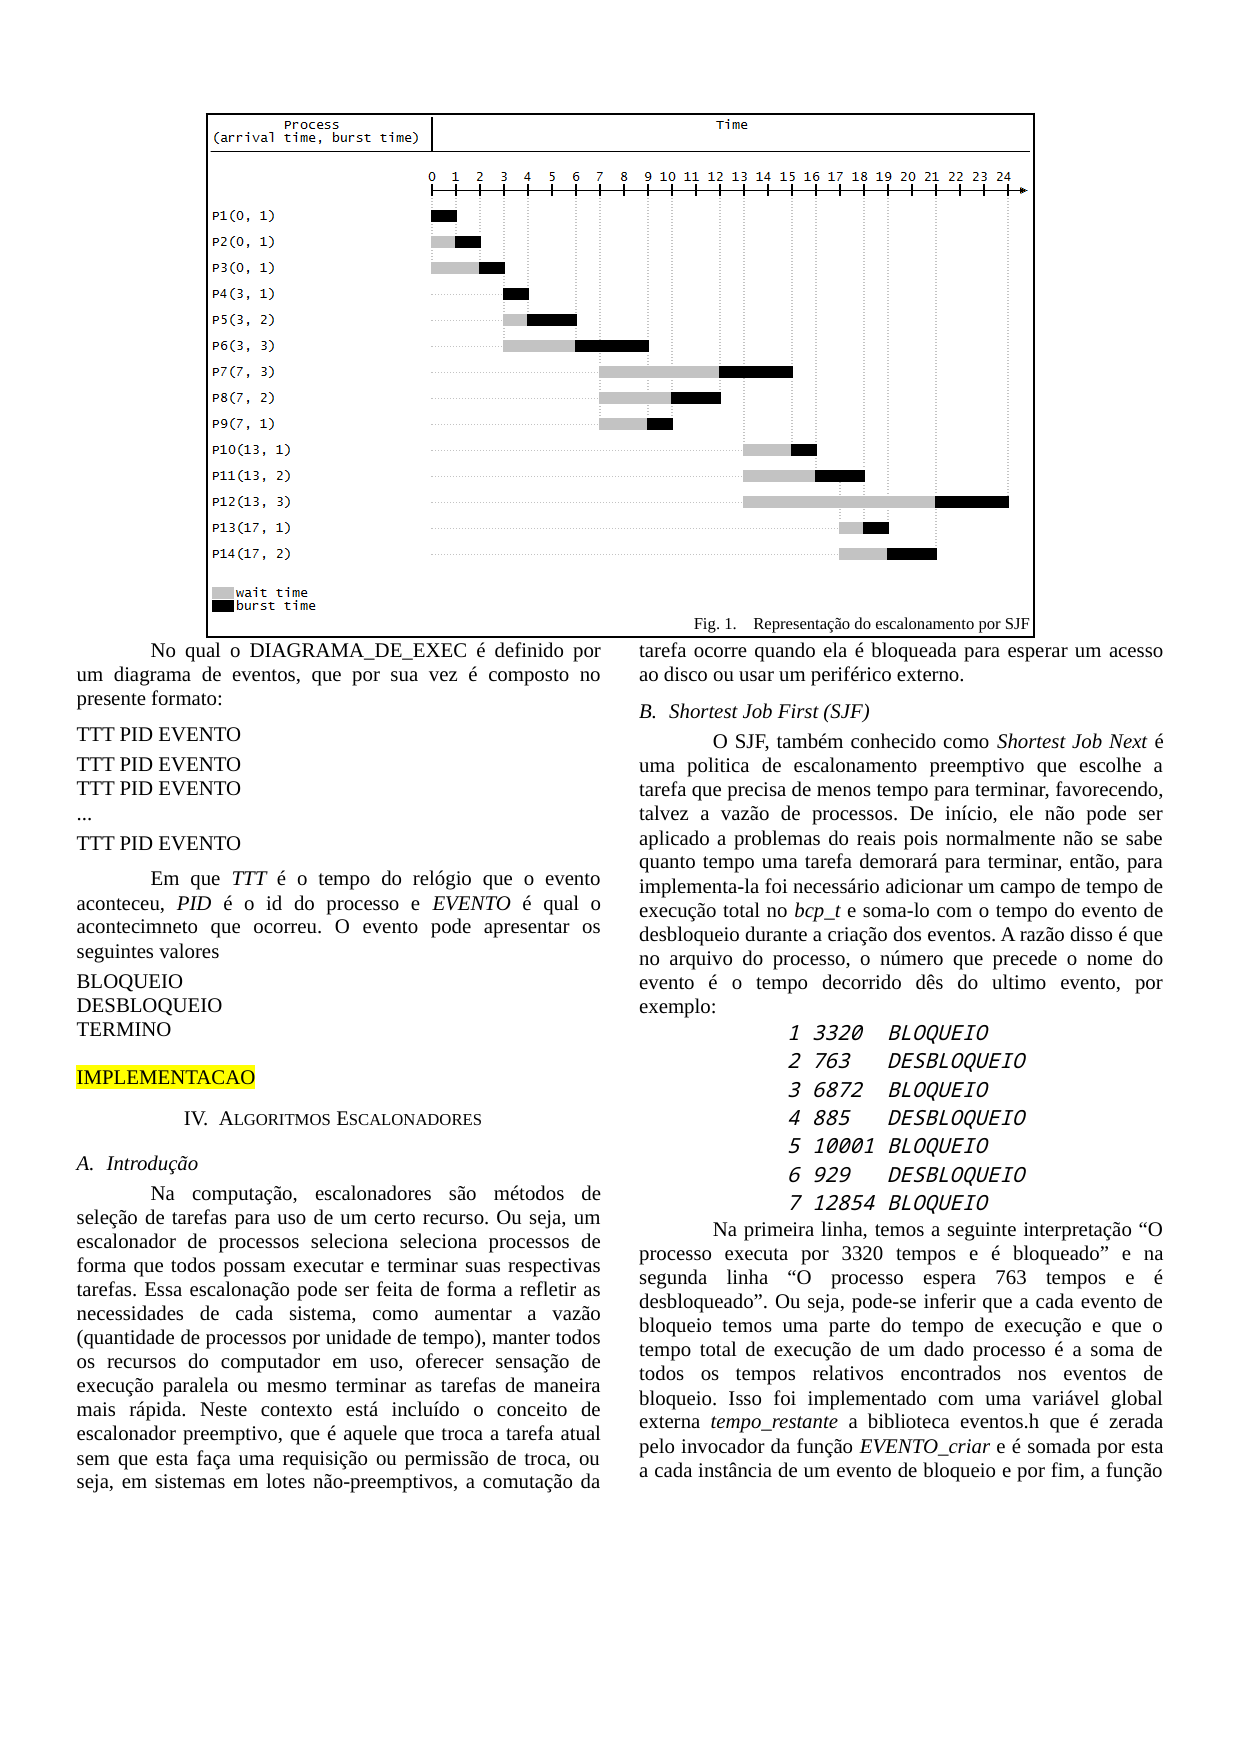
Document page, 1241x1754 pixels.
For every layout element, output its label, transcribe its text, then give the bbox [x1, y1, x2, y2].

text Na computação, escalonadores são métodos de seleção de tarefas para uso de um certo recurso. Ou seja, um escalonador de processos seleciona seleciona processos de forma que todos possam executar e terminar suas respectivas tarefas. Essa escalonação pode ser feita de forma a refletir as necessidades de cada sistema, como aumentar a vazão (quantidade de processos por unidade de tempo), manter todos os recursos do computador em uso, oferecer sensação de execução paralela ou mesmo terminar as tarefas de maneira mais rápida. Neste contexto está incluído o conceito de escalonador preemptivo, que é aquele que troca a tarefa atual sem que esta faça uma requisição ou permissão de troca, ou seja, em sistemas em lotes não-preemptivos, a comutação da [76, 1181, 601, 1493]
picture [210, 117, 1030, 614]
text 1 3320 BLOQUEIO 2 763 DESBLOQUEIO 3 6872 BLOQUEIO 4 885 DESBLOQUEIO 5 10001 BLOQUEIO 6 929 DESBLOQUEIO 7 12854 BLOQUEIO [787, 1018, 1164, 1217]
subtitle Introdução [76, 1150, 601, 1174]
list Representação do escalonamento por SJF [211, 614, 1030, 633]
text TERMINO [76, 1017, 601, 1041]
text O SJF, também conhecido como Shortest Job Next é uma politica de escalonamento preemptivo que escolhe a tarefa que precisa de menos tempo para terminar, favorecendo, talvez a vazão de processos. De início, ele não pode ser aplicado a problemas do reais pois normalmente não se sabe quanto tempo uma tarefa demorará para terminar, então, para implementa-la foi necessário adicionar um campo de tempo de execução total no bcp_t e soma-lo com o tempo do evento de desbloqueio durante a criação dos eventos. A razão disso é que no arquivo do processo, o número que precede o nome do evento é o tempo decorrido dês do ultimo evento, por exemplo: [639, 729, 1164, 1018]
text BLOQUEIO [76, 968, 601, 993]
text TTT PID EVENTO [76, 722, 601, 746]
text ... [76, 800, 601, 824]
text No qual o DIAGRAMA_DE_EXEC é definido por um diagrama de eventos, que por sua vez é composto no presente formato: [76, 112, 601, 710]
text Na primeira linha, temos a seguinte interpretação “O processo executa por 3320 tempos e é bloqueado” e na segunda linha “O processo espera 763 tempos e é desbloqueado”. Ou seja, pode-se inferir que a cada evento de bloqueio temos uma parte do tempo de execução e que o tempo total de execução de um dado processo é a soma de todos os tempos relativos encontrados nos eventos de bloqueio. Isso foi implementado com uma variável global externa tempo_restante a biblioteca eventos.h que é zerada pelo invocador da função EVENTO_criar e é somada por esta a cada instância de um evento de bloqueio e por fim, a função [639, 1217, 1164, 1482]
text DESBLOQUEIO [76, 993, 601, 1017]
subtitle Shortest Job First (SJF) [639, 699, 1164, 723]
text tarefa ocorre quando ela é bloqueada para esperar um acesso ao disco ou usar um periférico externo. [639, 112, 1164, 686]
subtitle Algoritmos Escalonadores [76, 1106, 601, 1129]
text Em que TTT é o tempo do relógio que o evento aconteceu, PID é o id do processo e EVENTO é qual o acontecimneto que ocorreu. O evento pode apresentar os seguintes valores [76, 866, 601, 963]
text TTT PID EVENTO [76, 830, 601, 854]
text IMPLEMENTACAO [76, 1065, 601, 1089]
text TTT PID EVENTO [76, 752, 601, 776]
text TTT PID EVENTO [76, 776, 601, 800]
